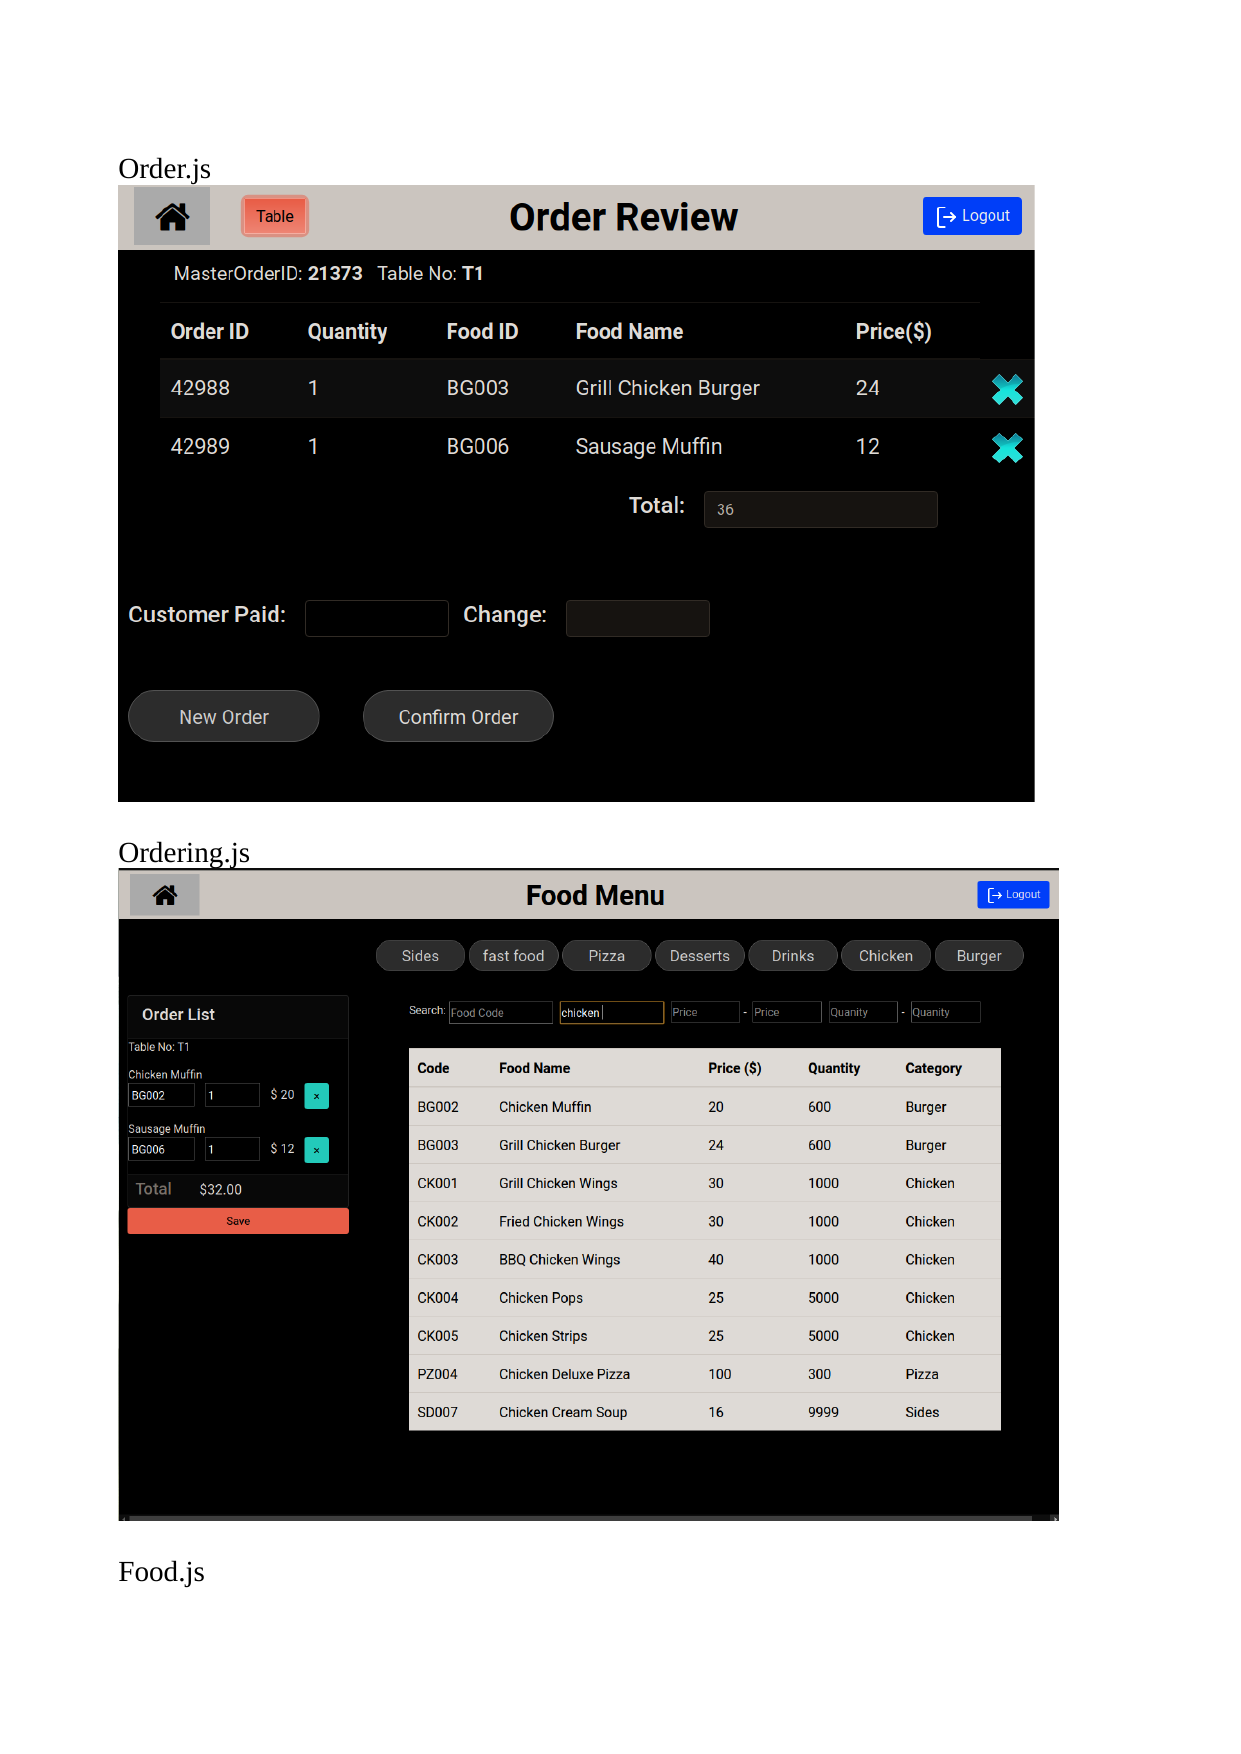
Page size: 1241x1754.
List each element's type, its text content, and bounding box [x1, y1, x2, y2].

text Ordering.js [118, 835, 1122, 869]
text Order.js [118, 152, 1122, 185]
text Food.js [118, 1554, 1122, 1588]
